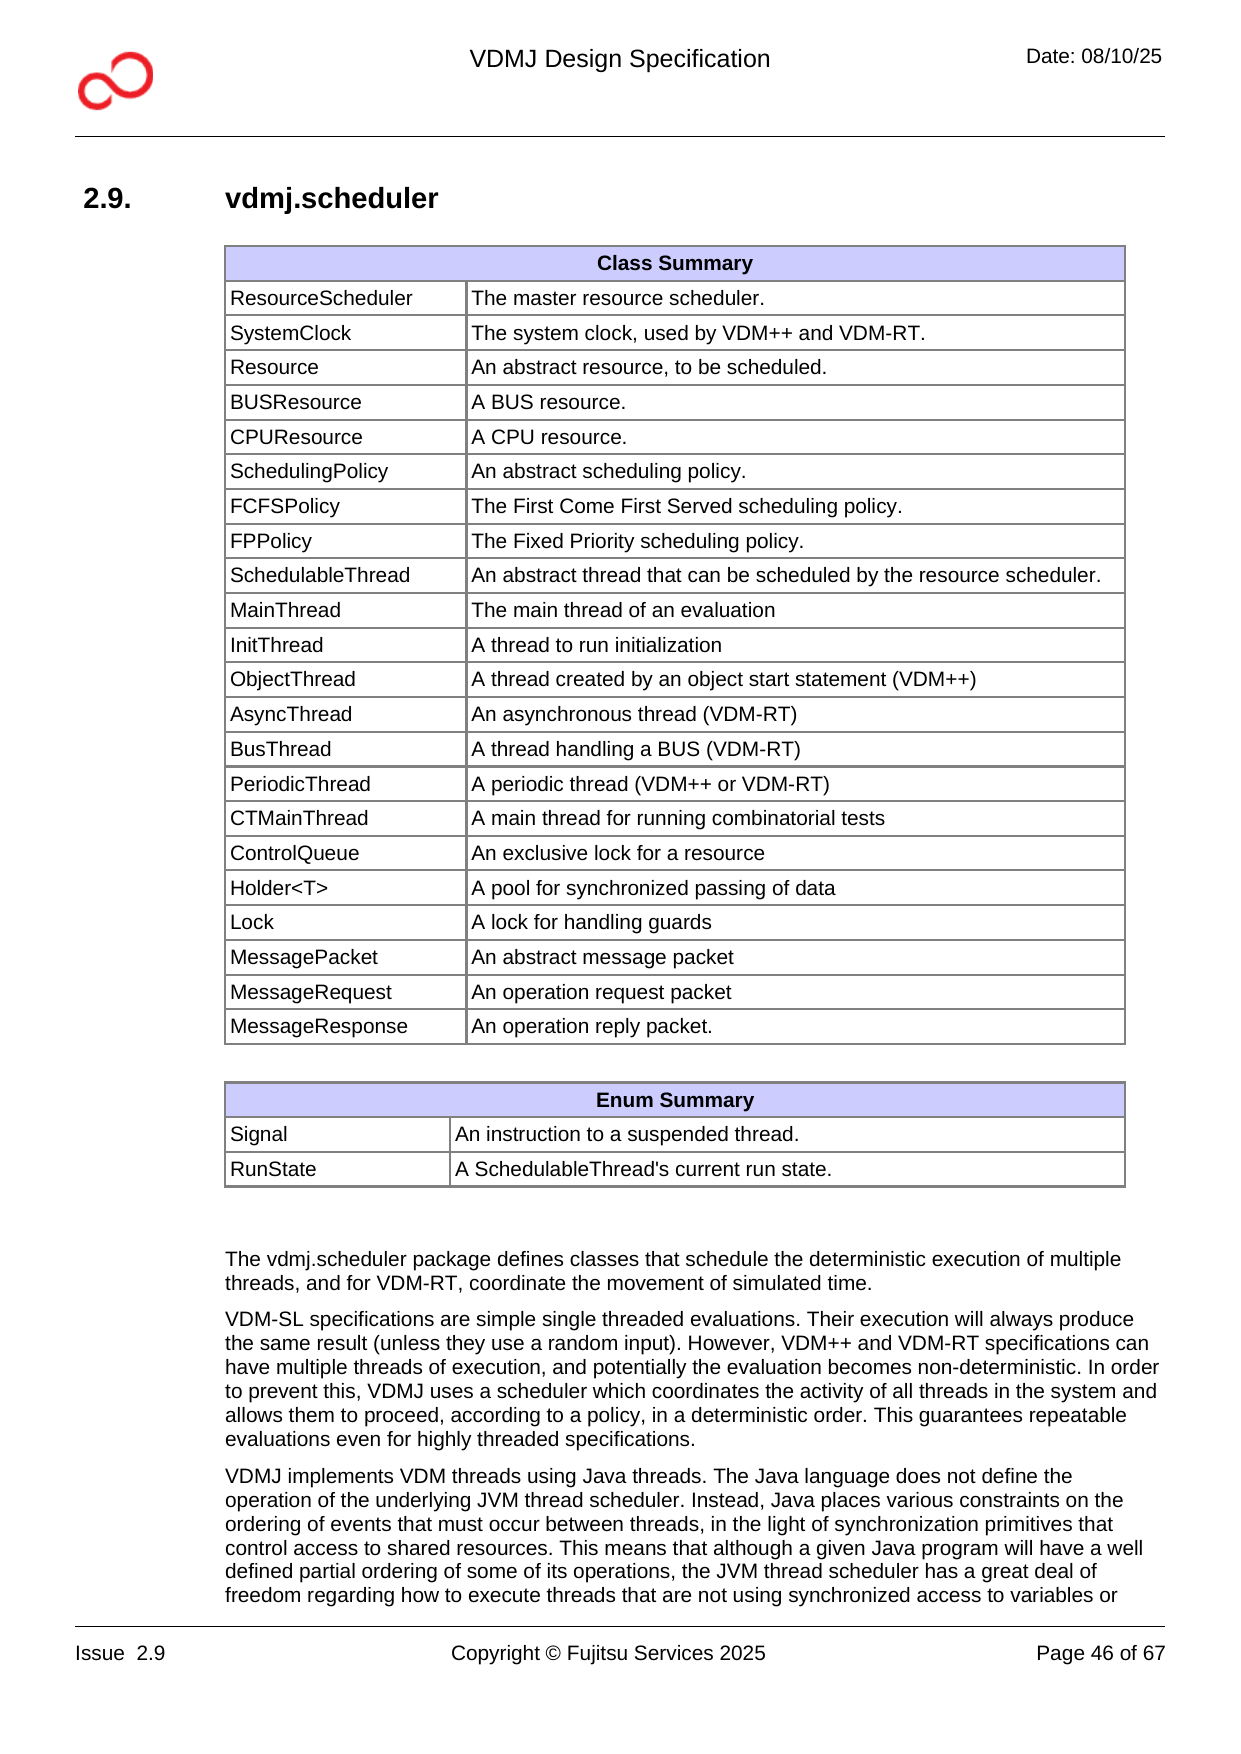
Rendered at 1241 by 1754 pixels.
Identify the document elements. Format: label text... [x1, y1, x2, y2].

table_cell A CPU resource. [468, 421, 1124, 453]
table_cell An exclusive lock for a resource [468, 837, 1124, 869]
table_cell CPUResource [226, 421, 465, 453]
table_cell An operation request packet [468, 976, 1124, 1008]
table_cell The Fixed Priority scheduling policy. [468, 525, 1124, 557]
table_cell Signal [226, 1118, 449, 1151]
table_cell Lock [226, 906, 465, 939]
text The vdmj.scheduler package defines classes that schedule the deterministic execution of multiple threads, and for VDM-RT, coordinate the movement of simulated time. [225, 1247, 1165, 1295]
table_cell MessagePacket [226, 941, 465, 973]
table_cell A thread handling a BUS (VDM-RT) [468, 733, 1124, 765]
table_cell An abstract message packet [468, 941, 1124, 973]
table_cell An asynchronous thread (VDM-RT) [468, 698, 1124, 731]
picture [78, 44, 153, 120]
table_cell A periodic thread (VDM++ or VDM-RT) [468, 768, 1124, 800]
table_cell An abstract resource, to be scheduled. [468, 351, 1124, 384]
table_cell PeriodicThread [226, 768, 465, 800]
subtitle vdmj.scheduler [75, 182, 1165, 215]
table_cell ControlQueue [226, 837, 465, 869]
table_cell A pool for synchronized passing of data [468, 871, 1124, 904]
table_cell ResourceScheduler [226, 282, 465, 314]
table_cell BUSResource [226, 386, 465, 418]
text VDM-SL specifications are simple single threaded evaluations. Their execution will always produce the same result (unless they use a random input). However, VDM++ and VDM-RT specifications can have multiple threads of execution, and potentially the evaluation becomes non-deterministic. In order to prevent this, VDMJ uses a scheduler which coordinates the activity of all threads in the system and allows them to proceed, according to a policy, in a deterministic order. This guarantees repeatable evaluations even for highly threaded specifications. [225, 1308, 1165, 1451]
table_cell SchedulableThread [226, 559, 465, 592]
table_cell Holder<T> [226, 871, 465, 904]
table_cell FCFSPolicy [226, 490, 465, 522]
table_cell The system clock, used by VDM++ and VDM-RT. [468, 316, 1124, 349]
text VDMJ implements VDM threads using Java threads. The Java language does not define the operation of the underlying JVM thread scheduler. Instead, Java places various constraints on the ordering of events that must occur between threads, in the light of synchronization primitives that control access to shared resources. This means that although a given Java program will have a well defined partial ordering of some of its operations, the JVM thread scheduler has a great deal of freedom regarding how to execute threads that are not using synchronized access to variables or [225, 1464, 1165, 1608]
table_cell CTMainThread [226, 802, 465, 835]
table_cell SchedulingPolicy [226, 455, 465, 488]
table_cell An operation reply packet. [468, 1010, 1124, 1043]
table_cell AsyncThread [226, 698, 465, 731]
table_cell The First Come First Served scheduling policy. [468, 490, 1124, 522]
table_cell RunState [226, 1153, 449, 1185]
table_cell A BUS resource. [468, 386, 1124, 418]
table_cell A thread created by an object start statement (VDM++) [468, 663, 1124, 696]
table_cell An instruction to a suspended thread. [451, 1118, 1124, 1151]
table_cell The main thread of an evaluation [468, 594, 1124, 627]
table_cell SystemClock [226, 316, 465, 349]
table_cell A lock for handling guards [468, 906, 1124, 939]
table_header Enum Summary [226, 1084, 1124, 1116]
table_cell MessageResponse [226, 1010, 465, 1043]
table_cell FPPolicy [226, 525, 465, 557]
table_cell MessageRequest [226, 976, 465, 1008]
table_cell MainThread [226, 594, 465, 627]
table_cell BusThread [226, 733, 465, 765]
table_cell InitThread [226, 629, 465, 661]
table_cell The master resource scheduler. [468, 282, 1124, 314]
table_cell A main thread for running combinatorial tests [468, 802, 1124, 835]
table_header Class Summary [226, 247, 1124, 280]
table_cell An abstract scheduling policy. [468, 455, 1124, 488]
table_cell A thread to run initialization [468, 629, 1124, 661]
table_cell A SchedulableThread's current run state. [451, 1153, 1124, 1185]
table_cell ObjectThread [226, 663, 465, 696]
table_cell An abstract thread that can be scheduled by the resource scheduler. [468, 559, 1124, 592]
table_cell Resource [226, 351, 465, 384]
